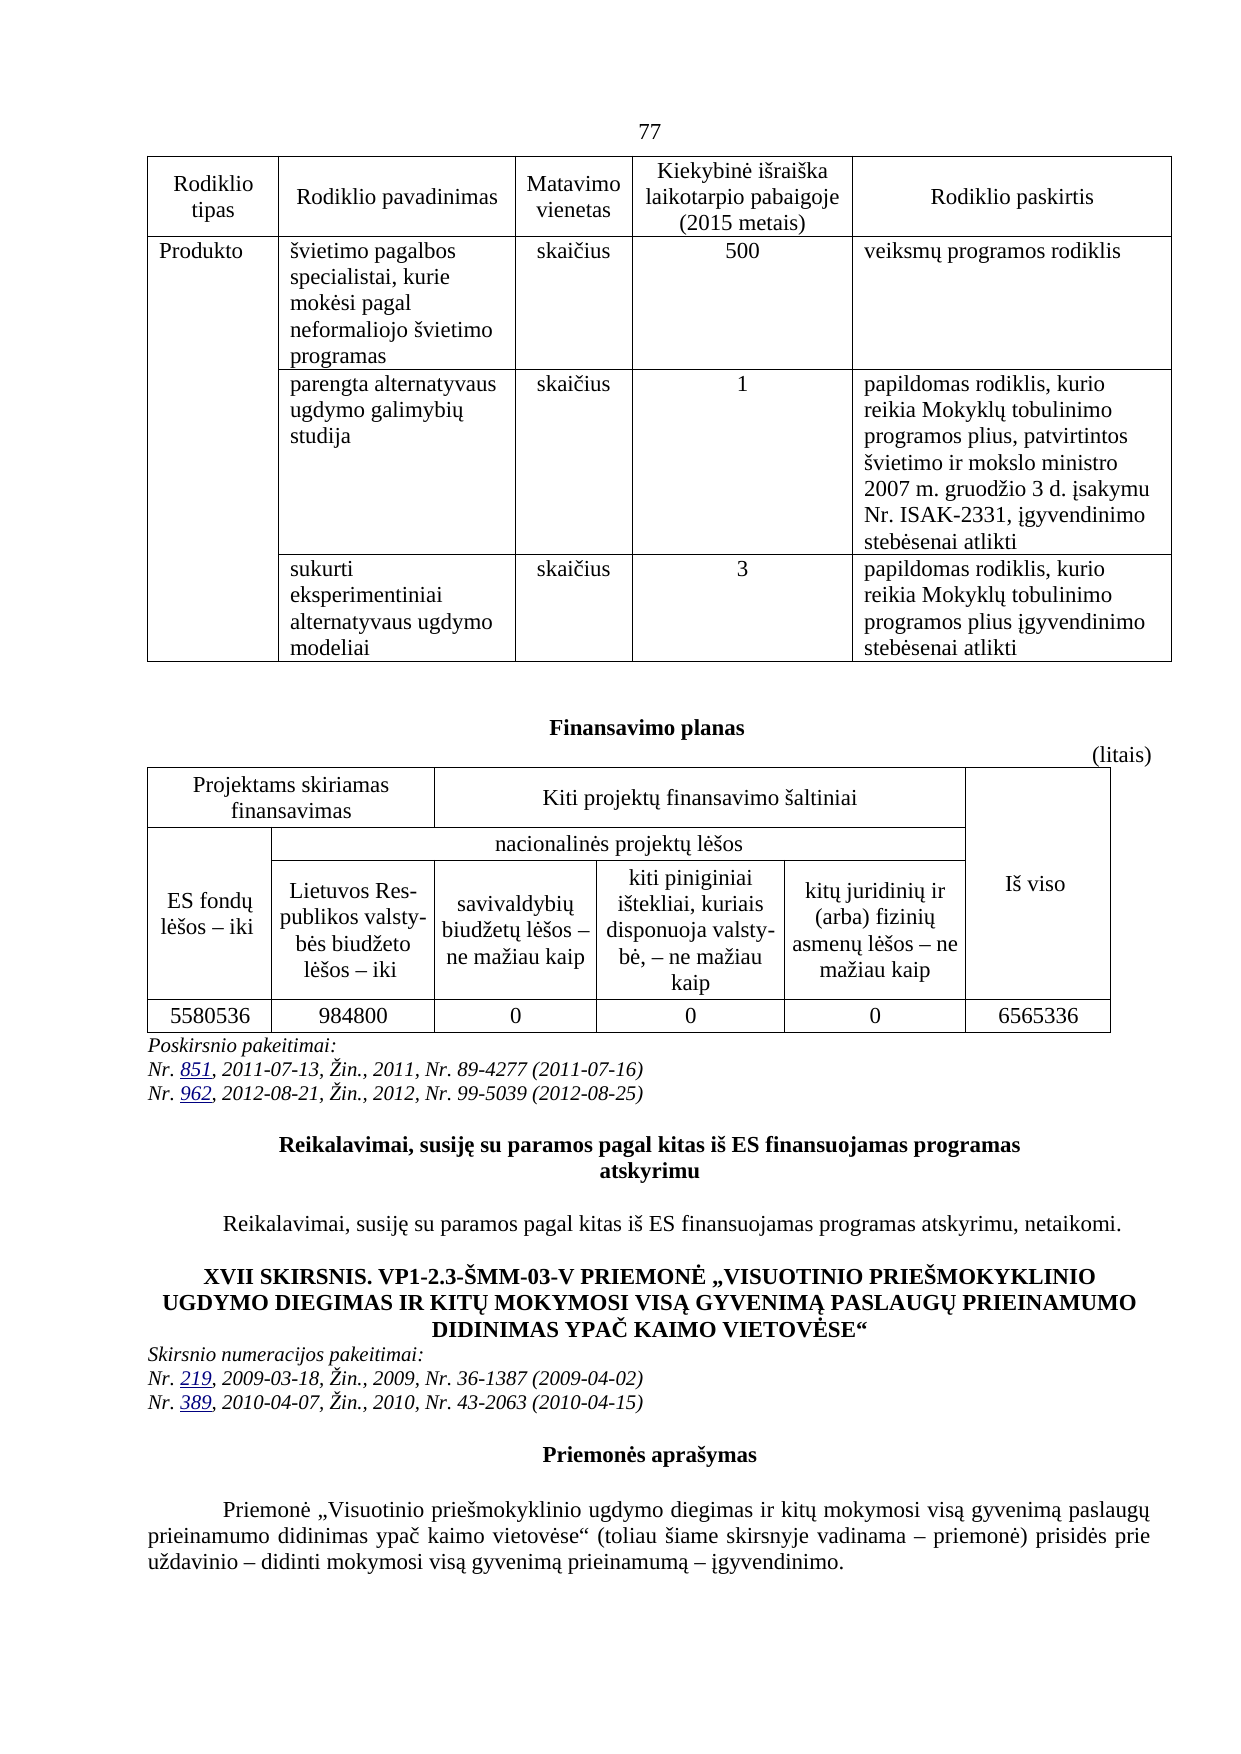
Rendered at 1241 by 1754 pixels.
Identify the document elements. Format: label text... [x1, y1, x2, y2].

table_cell 1 [633, 370, 852, 554]
table_cell ES fondų lėšos – iki [148, 828, 271, 998]
subtitle XVII SKIRSNIS. VP1-2.3-ŠMM-03-V PRIEMONĖ „VISUOTINIO PRIEŠMOKYKLINIO UGDYMO DIEGIMAS IR KITŲ MOKYMOSI VISĄ GYVENIMĄ PASLAUGŲ PRIEINAMUMO DIDINIMAS YPAČ KAIMO VIETOVĖSE“ [148, 1263, 1152, 1342]
table_header Kiti projektų finansavimo šaltiniai [435, 768, 965, 827]
table_cell 0 [785, 1000, 965, 1032]
table_cell 5580536 [148, 1000, 271, 1032]
table_cell parengta alternatyvaus ugdymo galimybių studija [279, 370, 515, 554]
text Skirsnio numeracijos pakeitimai: [148, 1342, 1152, 1366]
text Priemonė „Visuotinio priešmokyklinio ugdymo diegimas ir kitų mokymosi visą gyvenimą paslaugų prieinamumo didinimas ypač kaimo vietovėse“ (toliau šiame skirsnyje vadinama – priemonė) prisidės prie uždavinio – didinti mokymosi visą gyvenimą prieinamumą – įgyvendinimo. [148, 1496, 1152, 1575]
table_header Iš viso [966, 768, 1110, 998]
table_cell 500 [633, 237, 852, 368]
table_cell skaičius [516, 237, 632, 368]
table_header Rodiklio pavadinimas [279, 157, 515, 236]
text Nr. 851, 2011-07-13, Žin., 2011, Nr. 89-4277 (2011-07-16) [148, 1057, 1152, 1081]
table_header Kiekybinė išraiška laikotarpio pabaigoje (2015 metais) [633, 157, 852, 236]
table_cell savivaldybių biudžetų lėšos – ne mažiau kaip [435, 861, 596, 998]
text Nr. 962, 2012-08-21, Žin., 2012, Nr. 99-5039 (2012-08-25) [148, 1081, 1152, 1105]
table_cell 6565336 [966, 1000, 1110, 1032]
table_cell 984800 [272, 1000, 434, 1032]
table_cell švietimo pagalbos specialistai, kurie mokėsi pagal neformaliojo švietimo programas [279, 237, 515, 368]
table_cell skaičius [516, 555, 632, 661]
table_cell 3 [633, 555, 852, 661]
table_cell skaičius [516, 370, 632, 554]
table_cell kitų juridinių ir (arba) fizinių asmenų lėšos – ne mažiau kaip [785, 861, 965, 998]
table_cell Lietuvos Res­publikos valsty­bės biudžeto lėšos – iki [272, 861, 434, 998]
text Nr. 219, 2009-03-18, Žin., 2009, Nr. 36-1387 (2009-04-02) [148, 1366, 1152, 1390]
table_cell sukurti eksperimentiniai alternatyvaus ugdymo modeliai [279, 555, 515, 661]
table_cell Produkto [148, 237, 278, 661]
table_header Matavimo vienetas [516, 157, 632, 236]
table_cell papildomas rodiklis, kurio reikia Mokyklų tobulinimo programos plius įgyvendinimo stebėsenai atlikti [853, 555, 1171, 661]
table_cell papildomas rodiklis, kurio reikia Mokyklų tobulinimo programos plius, patvirtintos švietimo ir mokslo ministro 2007 m. gruodžio 3 d. įsakymu Nr. ISAK-2331, įgyvendinimo stebėsenai atlikti [853, 370, 1171, 554]
text Priemonės aprašymas [148, 1441, 1152, 1467]
table_header Projektams skiriamas finansavimas [148, 768, 434, 827]
table_header Rodiklio paskirtis [853, 157, 1171, 236]
text (litais) [148, 741, 1152, 767]
table_cell kiti piniginiai ištekliai, kuriais disponuoja valsty­bė, – ne mažiau kaip [597, 861, 784, 998]
table_header Rodiklio tipas [148, 157, 278, 236]
table_cell 0 [435, 1000, 596, 1032]
table_cell veiksmų programos rodiklis [853, 237, 1171, 368]
text Poskirsnio pakeitimai: [148, 1033, 1152, 1057]
text Reikalavimai, susiję su paramos pagal kitas iš ES finansuojamas programas atskyrimu, netaikomi. [148, 1210, 1152, 1237]
text Finansavimo planas [148, 714, 1152, 741]
table_cell 0 [597, 1000, 784, 1032]
table_cell nacionalinės projektų lėšos [272, 828, 965, 860]
text Reikalavimai, susiję su paramos pagal kitas iš ES finansuojamas programas atskyrimu [148, 1131, 1152, 1184]
text Nr. 389, 2010-04-07, Žin., 2010, Nr. 43-2063 (2010-04-15) [148, 1390, 1152, 1414]
